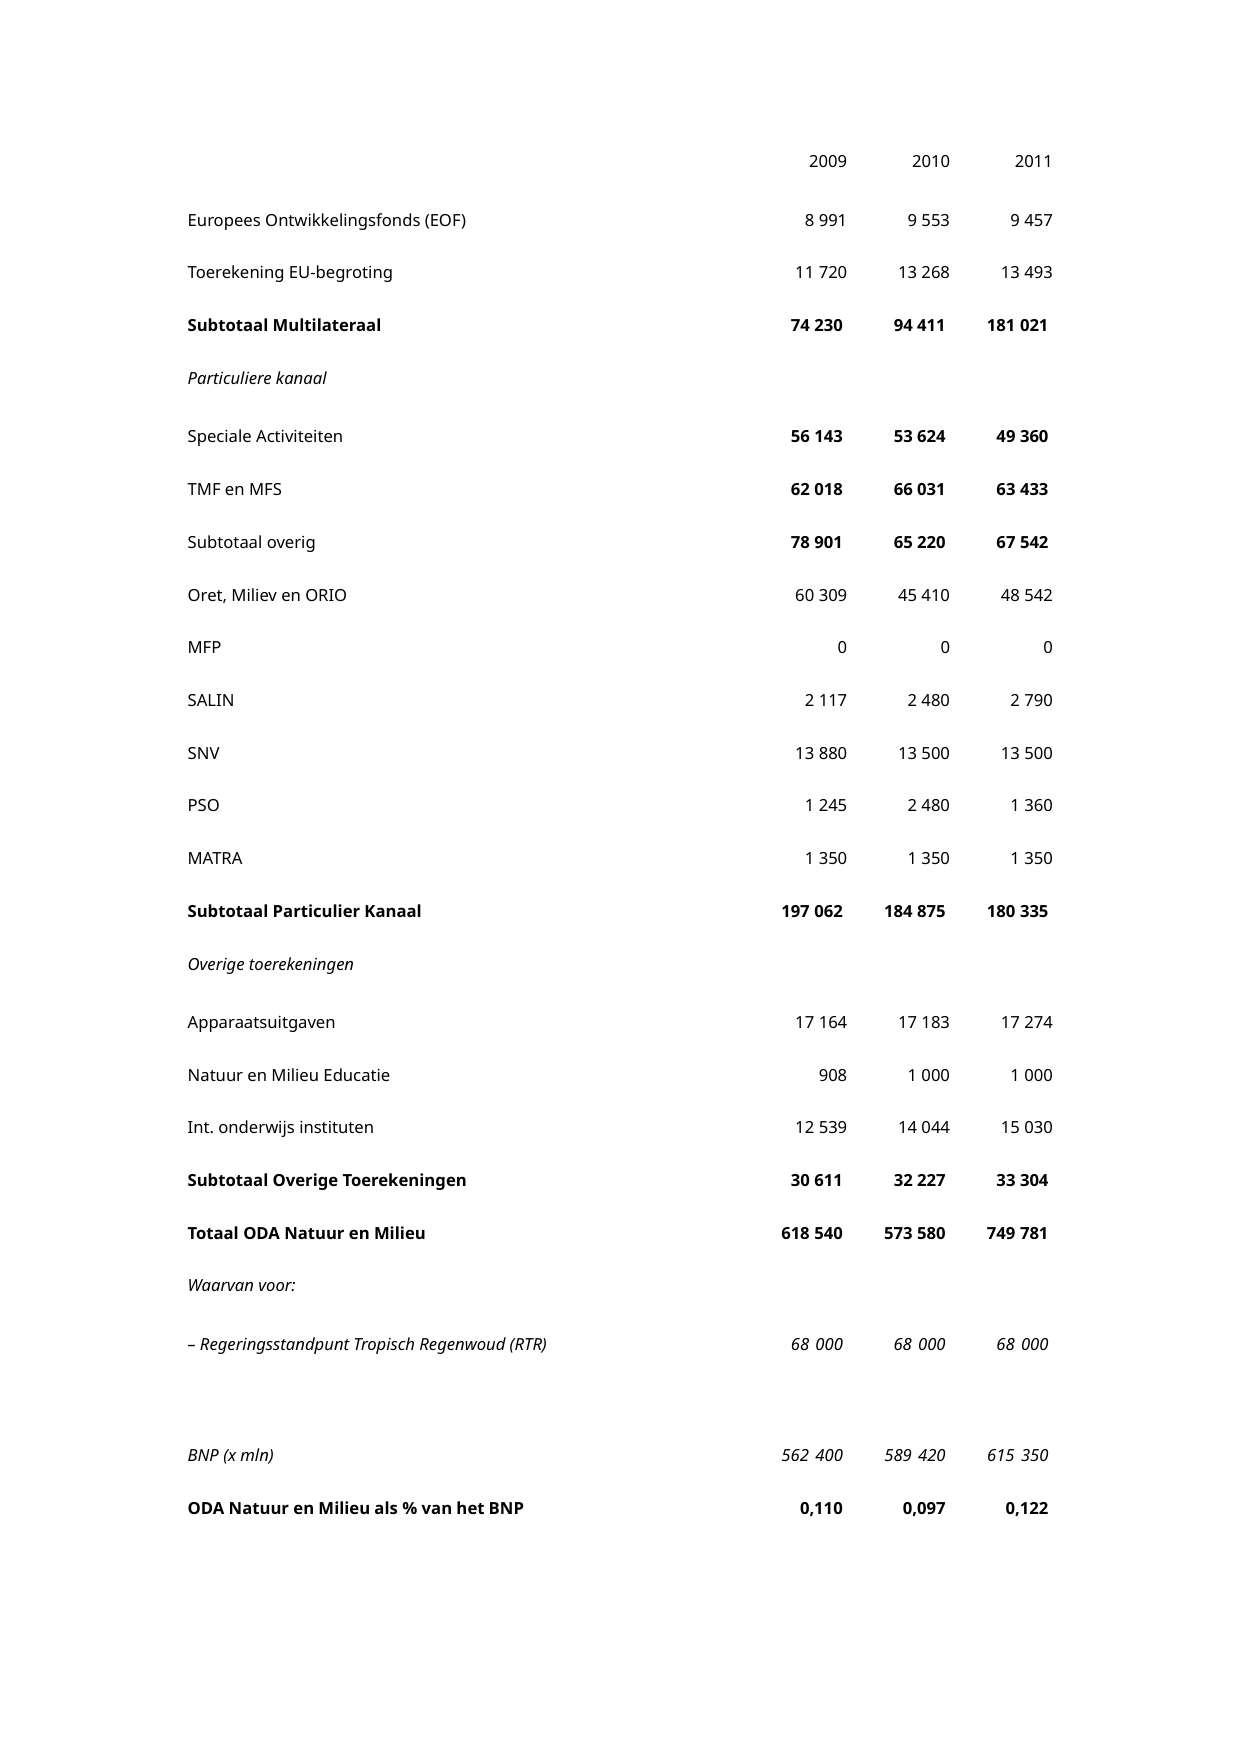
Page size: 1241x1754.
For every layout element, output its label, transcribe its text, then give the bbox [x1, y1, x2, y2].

table_cell 66 031 [847, 478, 950, 530]
table_cell 0,110 [744, 1496, 847, 1549]
table_cell [847, 1274, 950, 1332]
table_cell 33 304 [950, 1169, 1053, 1221]
table_cell 48 542 [950, 583, 1053, 636]
table_cell 2 480 [847, 794, 950, 847]
table_cell 68 000 [847, 1333, 950, 1385]
table_cell 589 420 [847, 1444, 950, 1496]
table_cell Toerekening EU-begroting [188, 261, 744, 314]
table_cell 13 500 [847, 741, 950, 794]
table_cell 15 030 [950, 1116, 1053, 1169]
table_cell [744, 1274, 847, 1332]
table_cell 180 335 [950, 899, 1053, 952]
table_cell 908 [744, 1063, 847, 1116]
table_cell 13 500 [950, 741, 1053, 794]
table_cell 30 611 [744, 1169, 847, 1221]
table_cell Int. onderwijs instituten [188, 1116, 744, 1169]
table_cell Oret, Miliev en ORIO [188, 583, 744, 636]
table_cell Overige toerekeningen [188, 952, 744, 1011]
table_cell TMF en MFS [188, 478, 744, 530]
table_cell 49 360 [950, 425, 1053, 478]
table_cell [950, 1385, 1053, 1444]
table_cell [950, 1274, 1053, 1332]
table_cell Particuliere kanaal [188, 367, 744, 425]
table_cell MATRA [188, 847, 744, 899]
table_cell 32 227 [847, 1169, 950, 1221]
table_cell 2 480 [847, 689, 950, 741]
table_cell ODA Natuur en Milieu als % van het BNP [188, 1496, 744, 1549]
table_cell 0 [847, 636, 950, 688]
table_cell 0,097 [847, 1496, 950, 1549]
table_header 2010 [847, 150, 950, 208]
table_cell PSO [188, 794, 744, 847]
table_cell 618 540 [744, 1221, 847, 1274]
table_cell [188, 1385, 744, 1444]
table_cell BNP (x mln) [188, 1444, 744, 1496]
table_cell 62 018 [744, 478, 847, 530]
table_cell 14 044 [847, 1116, 950, 1169]
table_cell 562 400 [744, 1444, 847, 1496]
table_cell 1 245 [744, 794, 847, 847]
table_cell 60 309 [744, 583, 847, 636]
table_cell 78 901 [744, 530, 847, 583]
table_cell 13 880 [744, 741, 847, 794]
table_cell [744, 1385, 847, 1444]
table_cell Natuur en Milieu Educatie [188, 1063, 744, 1116]
table_cell 11 720 [744, 261, 847, 314]
table_cell [744, 367, 847, 425]
table_cell 13 493 [950, 261, 1053, 314]
table_cell SALIN [188, 689, 744, 741]
table_cell Apparaatsuitgaven [188, 1011, 744, 1063]
table_cell 0 [950, 636, 1053, 688]
table_cell Totaal ODA Natuur en Milieu [188, 1221, 744, 1274]
table_cell [950, 367, 1053, 425]
table_cell 2 790 [950, 689, 1053, 741]
table_cell 94 411 [847, 314, 950, 367]
table_cell [950, 952, 1053, 1011]
table_cell 1 350 [744, 847, 847, 899]
table_cell 53 624 [847, 425, 950, 478]
table_cell 0 [744, 636, 847, 688]
table_cell 0,122 [950, 1496, 1053, 1549]
table_cell – Regeringsstandpunt Tropisch Regenwoud (RTR) [188, 1333, 744, 1385]
table_cell 17 164 [744, 1011, 847, 1063]
table_cell [847, 1385, 950, 1444]
table_cell 1 000 [847, 1063, 950, 1116]
table_cell 63 433 [950, 478, 1053, 530]
table_header [188, 150, 744, 208]
table_cell [847, 367, 950, 425]
table_cell 573 580 [847, 1221, 950, 1274]
table_header 2009 [744, 150, 847, 208]
table_cell 74 230 [744, 314, 847, 367]
table_cell 9 457 [950, 209, 1053, 261]
table_cell 184 875 [847, 899, 950, 952]
table_cell 749 781 [950, 1221, 1053, 1274]
table_cell [744, 952, 847, 1011]
table_cell 56 143 [744, 425, 847, 478]
table_cell Subtotaal Multilateraal [188, 314, 744, 367]
table_cell 1 350 [950, 847, 1053, 899]
table_cell 68 000 [744, 1333, 847, 1385]
table_cell 12 539 [744, 1116, 847, 1169]
table_cell Speciale Activiteiten [188, 425, 744, 478]
table_cell SNV [188, 741, 744, 794]
table_cell 17 274 [950, 1011, 1053, 1063]
table_cell 615 350 [950, 1444, 1053, 1496]
table_cell Subtotaal overig [188, 530, 744, 583]
table_cell 17 183 [847, 1011, 950, 1063]
table_cell 67 542 [950, 530, 1053, 583]
table_cell 8 991 [744, 209, 847, 261]
table_cell Europees Ontwikkelingsfonds (EOF) [188, 209, 744, 261]
table_header 2011 [950, 150, 1053, 208]
table_cell Subtotaal Overige Toerekeningen [188, 1169, 744, 1221]
table_cell 1 350 [847, 847, 950, 899]
table_cell 9 553 [847, 209, 950, 261]
table_cell 1 360 [950, 794, 1053, 847]
table_cell Subtotaal Particulier Kanaal [188, 899, 744, 952]
table_cell 65 220 [847, 530, 950, 583]
table_cell 181 021 [950, 314, 1053, 367]
table_cell 45 410 [847, 583, 950, 636]
table_cell 13 268 [847, 261, 950, 314]
table_cell MFP [188, 636, 744, 688]
table_cell 2 117 [744, 689, 847, 741]
table_cell 68 000 [950, 1333, 1053, 1385]
table_cell 1 000 [950, 1063, 1053, 1116]
table_cell [847, 952, 950, 1011]
table_cell 197 062 [744, 899, 847, 952]
table_cell Waarvan voor: [188, 1274, 744, 1332]
